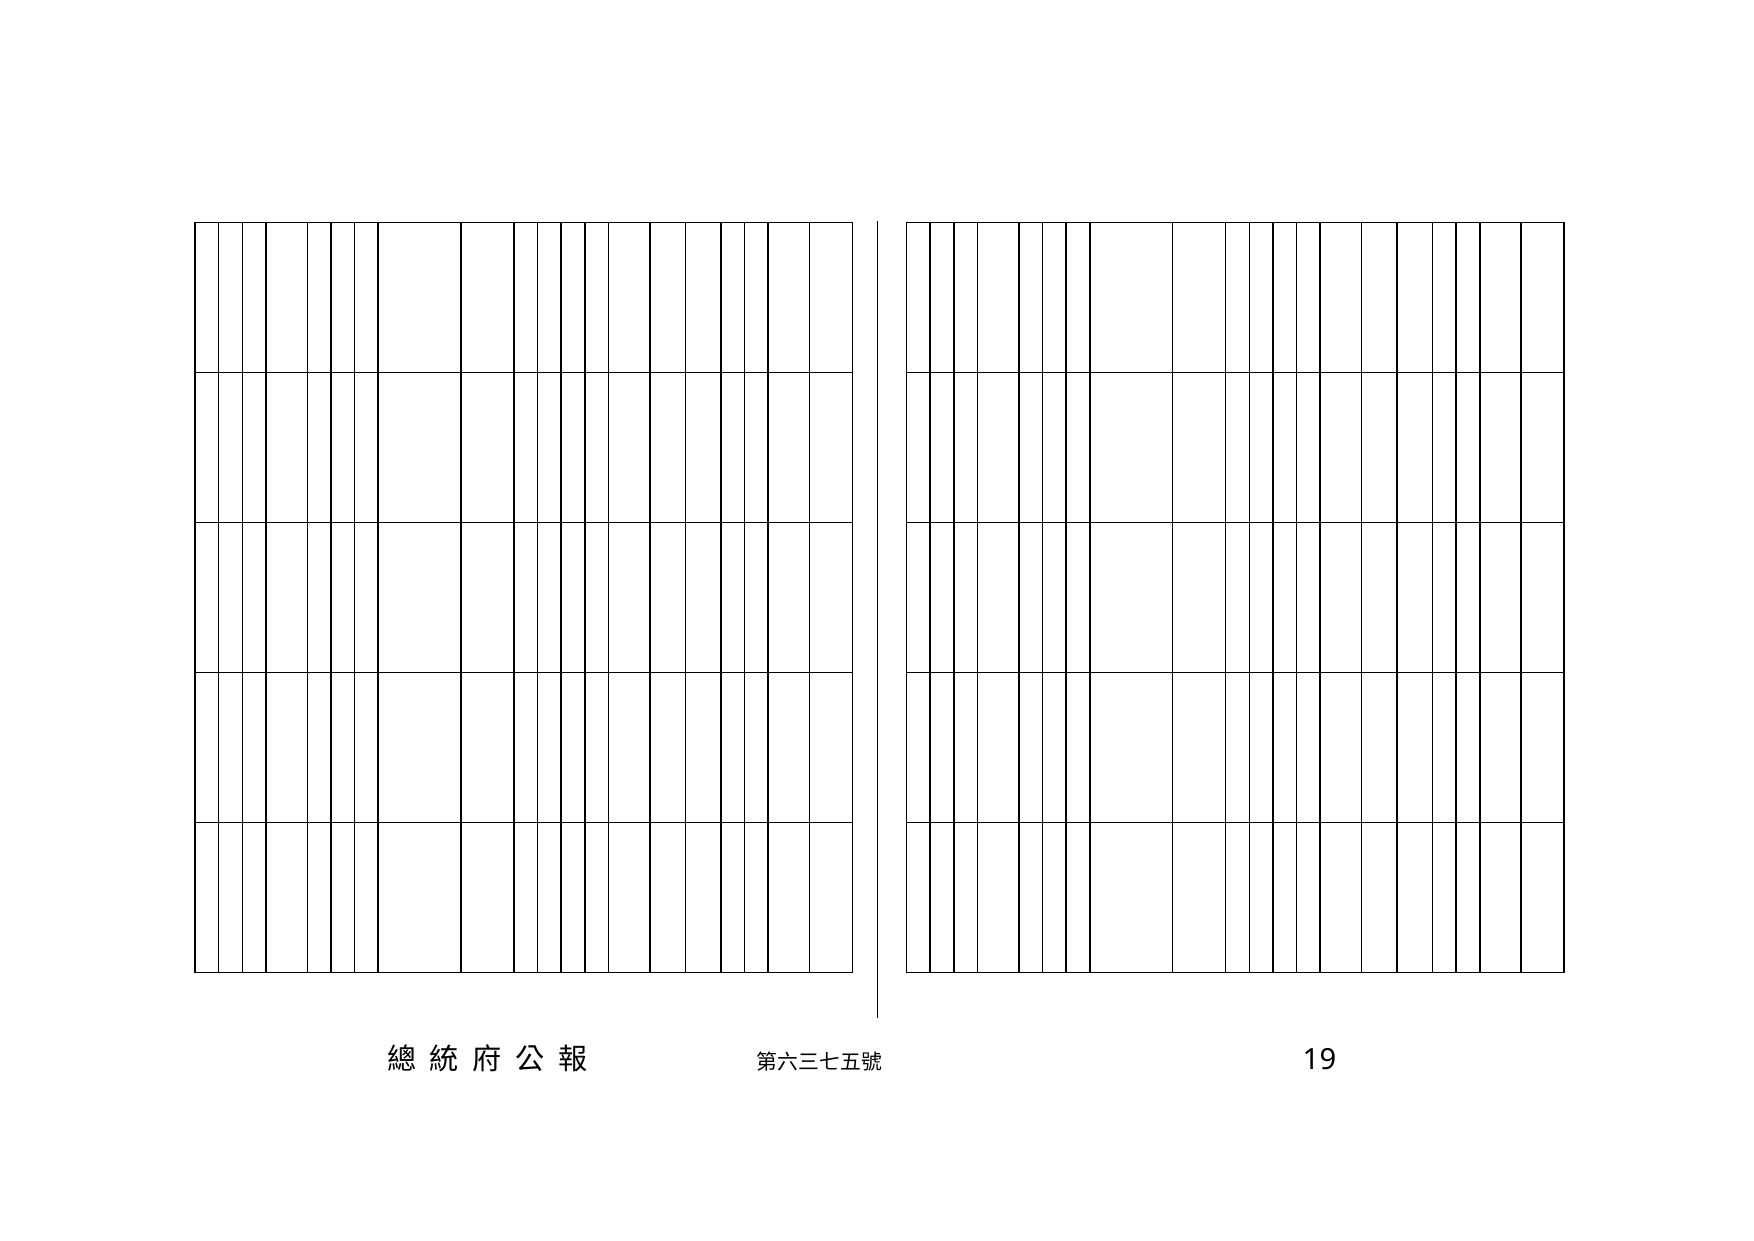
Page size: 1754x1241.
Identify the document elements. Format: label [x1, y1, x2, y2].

table_cell [722, 523, 744, 672]
table_cell [267, 373, 307, 522]
table_cell [1398, 673, 1432, 822]
table_cell [538, 523, 560, 672]
table_cell [1362, 823, 1396, 972]
table_cell [462, 523, 513, 672]
table_cell [745, 223, 767, 372]
table_cell [1481, 523, 1520, 672]
table_cell [355, 823, 377, 972]
table_cell [355, 373, 377, 522]
table_cell [1457, 523, 1479, 672]
table_cell [955, 523, 977, 672]
table_cell [1321, 223, 1361, 372]
table_cell [1297, 223, 1319, 372]
table_cell [1433, 673, 1455, 822]
table_cell [1321, 823, 1361, 972]
table_cell [1481, 223, 1520, 372]
table_cell [769, 223, 809, 372]
table_cell [219, 223, 242, 372]
table_cell [1362, 523, 1396, 672]
table_cell [1321, 523, 1361, 672]
table_cell [931, 373, 953, 522]
table_cell [1398, 823, 1432, 972]
table_cell [978, 673, 1018, 822]
table_cell [1433, 223, 1455, 372]
table_cell [1091, 373, 1172, 522]
table_cell [1433, 373, 1455, 522]
table_cell [267, 673, 307, 822]
table_cell [1297, 823, 1319, 972]
table_cell [745, 373, 767, 522]
table_cell [243, 523, 265, 672]
table_cell [1398, 373, 1432, 522]
table_cell [538, 223, 560, 372]
table_cell [1067, 523, 1089, 672]
table_cell [609, 673, 649, 822]
table_cell [978, 823, 1018, 972]
table_cell [196, 823, 218, 972]
table_cell [651, 673, 685, 822]
table_cell [1522, 373, 1563, 522]
table_cell [722, 673, 744, 822]
table_cell [1043, 823, 1065, 972]
table_cell [651, 223, 685, 372]
table_cell [219, 523, 242, 672]
table_cell [462, 823, 513, 972]
table_cell [745, 823, 767, 972]
table_cell [332, 823, 354, 972]
table_cell [1043, 523, 1065, 672]
table_cell [332, 223, 354, 372]
table_cell [267, 223, 307, 372]
table_cell [308, 523, 330, 672]
table_cell [907, 373, 929, 522]
table_cell [1091, 823, 1172, 972]
table_cell [686, 823, 720, 972]
table_cell [931, 673, 953, 822]
table_cell [355, 673, 377, 822]
table_cell [978, 523, 1018, 672]
table_cell [1481, 823, 1520, 972]
table_cell [308, 373, 330, 522]
table_cell [267, 823, 307, 972]
table_cell [978, 373, 1018, 522]
table_cell [1398, 523, 1432, 672]
table_cell [769, 673, 809, 822]
table_cell [1250, 523, 1272, 672]
table_cell [1433, 823, 1455, 972]
table_cell [1020, 673, 1042, 822]
table_cell [586, 673, 608, 822]
table_cell [355, 223, 377, 372]
table_cell [1297, 373, 1319, 522]
table_cell [1091, 523, 1172, 672]
table_cell [1020, 223, 1042, 372]
table_cell [931, 823, 953, 972]
table_cell [515, 373, 537, 522]
table_cell [1297, 673, 1319, 822]
table_cell [955, 223, 977, 372]
table_cell [243, 673, 265, 822]
table_cell [462, 223, 513, 372]
table_cell [219, 823, 242, 972]
table_cell [1274, 223, 1296, 372]
table_cell [651, 823, 685, 972]
table_cell [1398, 223, 1432, 372]
table_cell [1457, 373, 1479, 522]
table_cell [562, 373, 584, 522]
table_cell [769, 823, 809, 972]
table_cell [1297, 523, 1319, 672]
table_cell [686, 523, 720, 672]
table_cell [1321, 673, 1361, 822]
table_cell [810, 673, 852, 822]
table_cell [562, 223, 584, 372]
table_cell [907, 223, 929, 372]
table_cell [609, 523, 649, 672]
table_cell [1481, 373, 1520, 522]
table_cell [1321, 373, 1361, 522]
table_cell [1274, 823, 1296, 972]
table_cell [686, 673, 720, 822]
table_cell [1043, 673, 1065, 822]
table_cell [379, 373, 460, 522]
table_cell [1043, 373, 1065, 522]
table_cell [1362, 673, 1396, 822]
table_cell [1457, 223, 1479, 372]
table_cell [586, 523, 608, 672]
table_cell [810, 373, 852, 522]
table_cell [355, 523, 377, 672]
table_cell [196, 673, 218, 822]
table_cell [955, 373, 977, 522]
table_cell [1250, 223, 1272, 372]
table_cell [1173, 373, 1225, 522]
table_cell [1091, 223, 1172, 372]
table_cell [515, 223, 537, 372]
table_cell [609, 373, 649, 522]
table_cell [722, 823, 744, 972]
table_cell [562, 523, 584, 672]
table_cell [196, 223, 218, 372]
table_cell [1457, 823, 1479, 972]
table_cell [1481, 673, 1520, 822]
table_cell [1274, 373, 1296, 522]
table_cell [1457, 673, 1479, 822]
table_cell [1250, 673, 1272, 822]
table_cell [515, 673, 537, 822]
table_cell [686, 373, 720, 522]
table_cell [308, 823, 330, 972]
table_cell [379, 673, 460, 822]
table_cell [462, 673, 513, 822]
table_cell [1226, 523, 1249, 672]
table_cell [931, 523, 953, 672]
table_cell [196, 523, 218, 672]
table_cell [243, 223, 265, 372]
table_cell [907, 823, 929, 972]
table_cell [1173, 673, 1225, 822]
table_cell [686, 223, 720, 372]
table_cell [196, 373, 218, 522]
table_cell [586, 373, 608, 522]
table_cell [722, 223, 744, 372]
table_cell [810, 523, 852, 672]
table_cell [1043, 223, 1065, 372]
table_cell [379, 223, 460, 372]
table_cell [769, 523, 809, 672]
table_cell [1173, 823, 1225, 972]
table_cell [1226, 373, 1249, 522]
table_cell [1274, 523, 1296, 672]
table_cell [562, 823, 584, 972]
table_cell [1067, 673, 1089, 822]
table_cell [586, 823, 608, 972]
table_cell [1067, 823, 1089, 972]
table_cell [515, 523, 537, 672]
table_cell [219, 373, 242, 522]
table_cell [462, 373, 513, 522]
table_cell [538, 373, 560, 522]
table_cell [1362, 223, 1396, 372]
table_cell [308, 673, 330, 822]
table_cell [332, 373, 354, 522]
table_cell [907, 523, 929, 672]
table_cell [515, 823, 537, 972]
table_cell [1226, 823, 1249, 972]
table_cell [538, 673, 560, 822]
table_cell [1522, 223, 1563, 372]
table_cell [955, 673, 977, 822]
table_cell [955, 823, 977, 972]
table_cell [907, 673, 929, 822]
table_cell [1362, 373, 1396, 522]
table_cell [745, 673, 767, 822]
table_cell [651, 373, 685, 522]
table_cell [1020, 823, 1042, 972]
table_cell [379, 823, 460, 972]
table_cell [1173, 523, 1225, 672]
table_cell [1173, 223, 1225, 372]
table_cell [1091, 673, 1172, 822]
table_cell [1250, 823, 1272, 972]
table_cell [978, 223, 1018, 372]
table_cell [308, 223, 330, 372]
table_cell [1226, 223, 1249, 372]
table_cell [769, 373, 809, 522]
table_cell [379, 523, 460, 672]
table_cell [1522, 823, 1563, 972]
table_cell [931, 223, 953, 372]
table_cell [562, 673, 584, 822]
table_cell [609, 223, 649, 372]
table_cell [745, 523, 767, 672]
table_cell [810, 823, 852, 972]
table_cell [219, 673, 242, 822]
table_cell [609, 823, 649, 972]
table_cell [538, 823, 560, 972]
table_cell [243, 373, 265, 522]
table_cell [1020, 373, 1042, 522]
table_cell [1067, 223, 1089, 372]
table_cell [722, 373, 744, 522]
table_cell [1020, 523, 1042, 672]
table_cell [1522, 673, 1563, 822]
table_cell [586, 223, 608, 372]
table_cell [1226, 673, 1249, 822]
table_cell [1250, 373, 1272, 522]
table_cell [1433, 523, 1455, 672]
table_cell [1274, 673, 1296, 822]
table_cell [1522, 523, 1563, 672]
table_cell [810, 223, 852, 372]
table_cell [267, 523, 307, 672]
table_cell [332, 523, 354, 672]
table_cell [651, 523, 685, 672]
table_cell [243, 823, 265, 972]
table_cell [1067, 373, 1089, 522]
table_cell [332, 673, 354, 822]
